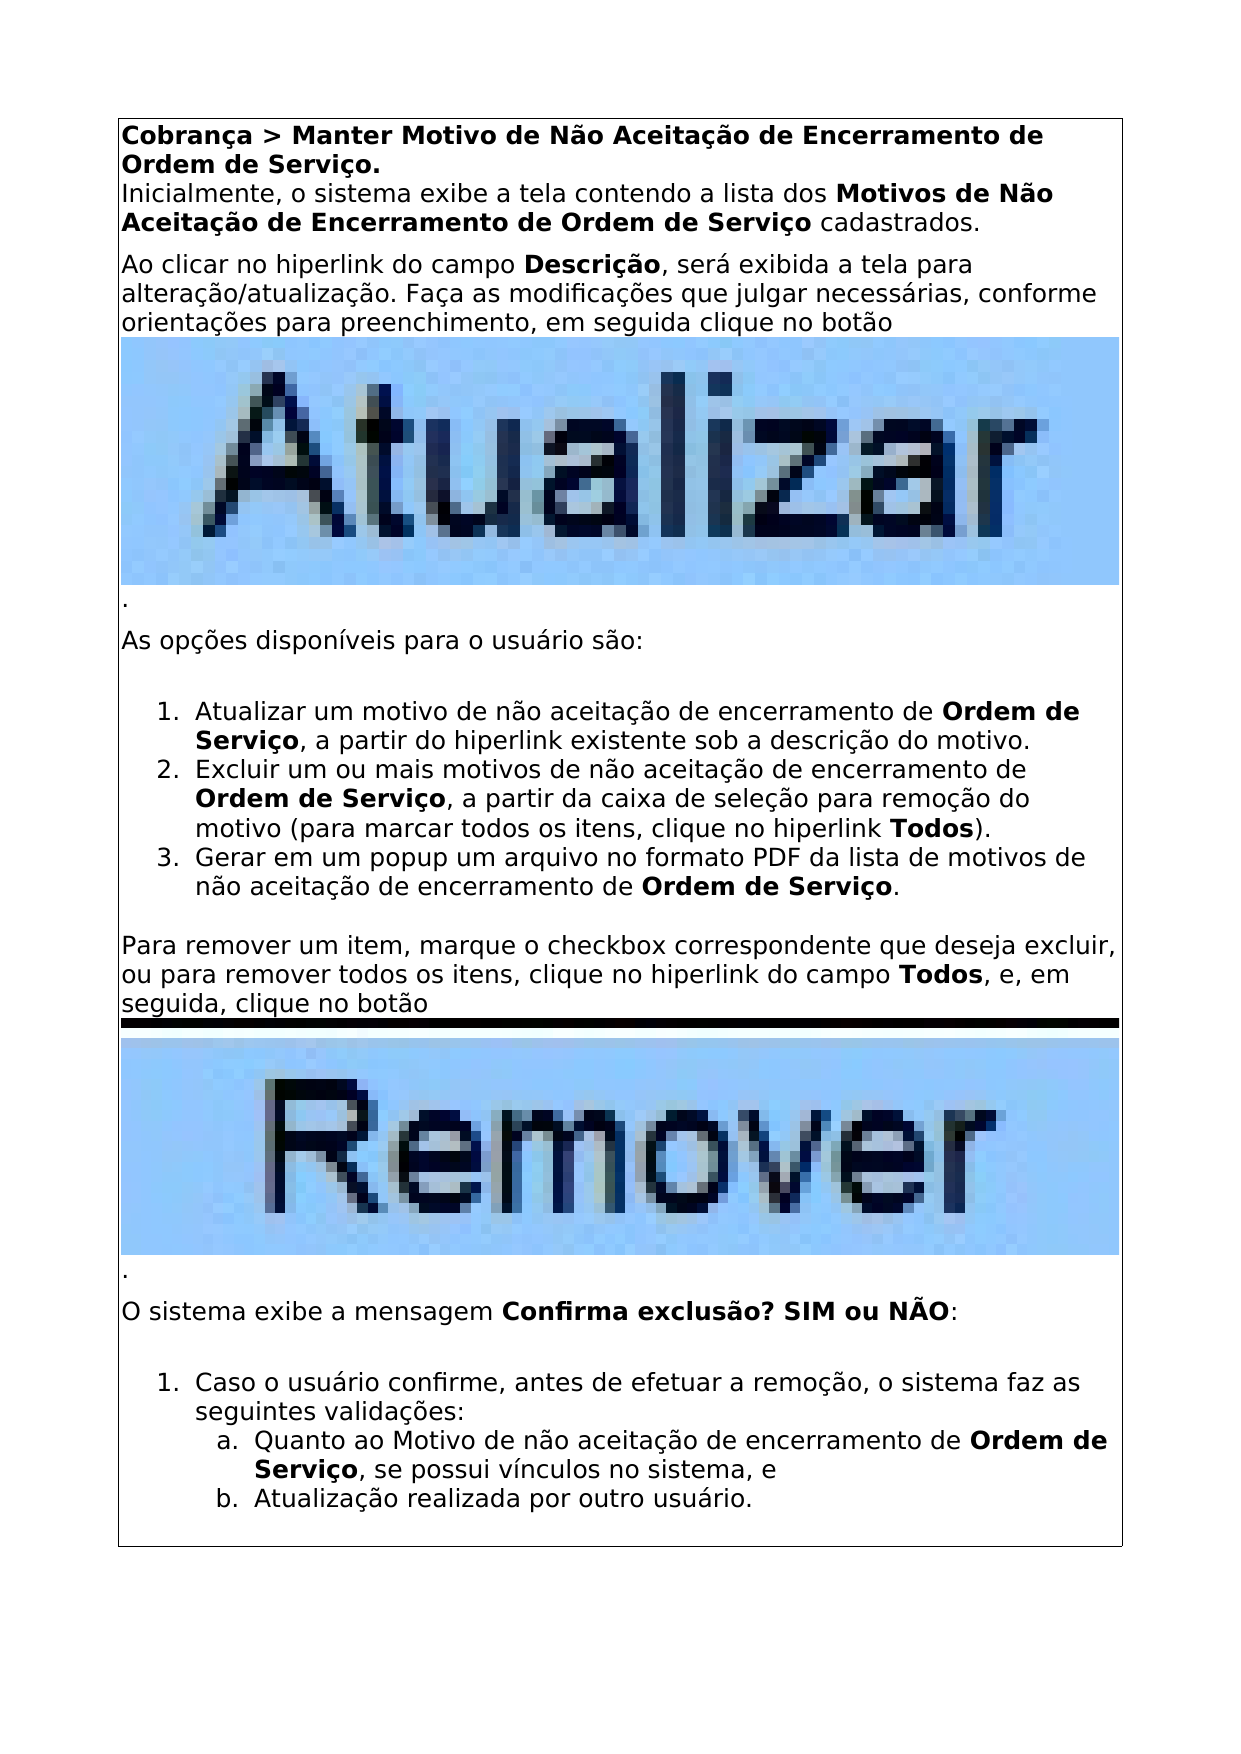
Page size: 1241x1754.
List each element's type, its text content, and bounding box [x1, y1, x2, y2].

picture [121, 1018, 1120, 1255]
table_header Cobrança > Manter Motivo de Não Aceitação de Encerramento de Ordem de Serviço. Inicialmente, o sistema exibe a tela contendo a lista dos Motivos de Não Aceitação de Encerramento de Ordem de Serviço cadastrados. Ao clicar no hiperlink do campo Descrição, será exibida a tela para alteração/atualização. Faça as modificações que julgar necessárias, conforme orientações para preenchimento, em seguida clique no botão . As opções disponíveis para o usuário são: Atualizar um motivo de não aceitação de encerramento de Ordem de Serviço, a partir do hiperlink existente sob a descrição do motivo. Excluir um ou mais motivos de não aceitação de encerramento de Ordem de Serviço, a partir da caixa de seleção para remoção do motivo (para marcar todos os itens, clique no hiperlink Todos). Gerar em um popup um arquivo no formato PDF da lista de motivos de não aceitação de encerramento de Ordem de Serviço. Para remover um item, marque o checkbox correspondente que deseja excluir, ou para remover todos os itens, clique no hiperlink do campo Todos, e, em seguida, clique no botão . O sistema exibe a mensagem Confirma exclusão? SIM ou NÃO: Caso o usuário confirme, antes de efetuar a remoção, o sistema faz as seguintes validações: Quanto ao Motivo de não aceitação de encerramento de Ordem de Serviço, se possui vínculos no sistema, e Atualização realizada por outro usuário. [119, 119, 1122, 1546]
picture [121, 337, 1120, 585]
